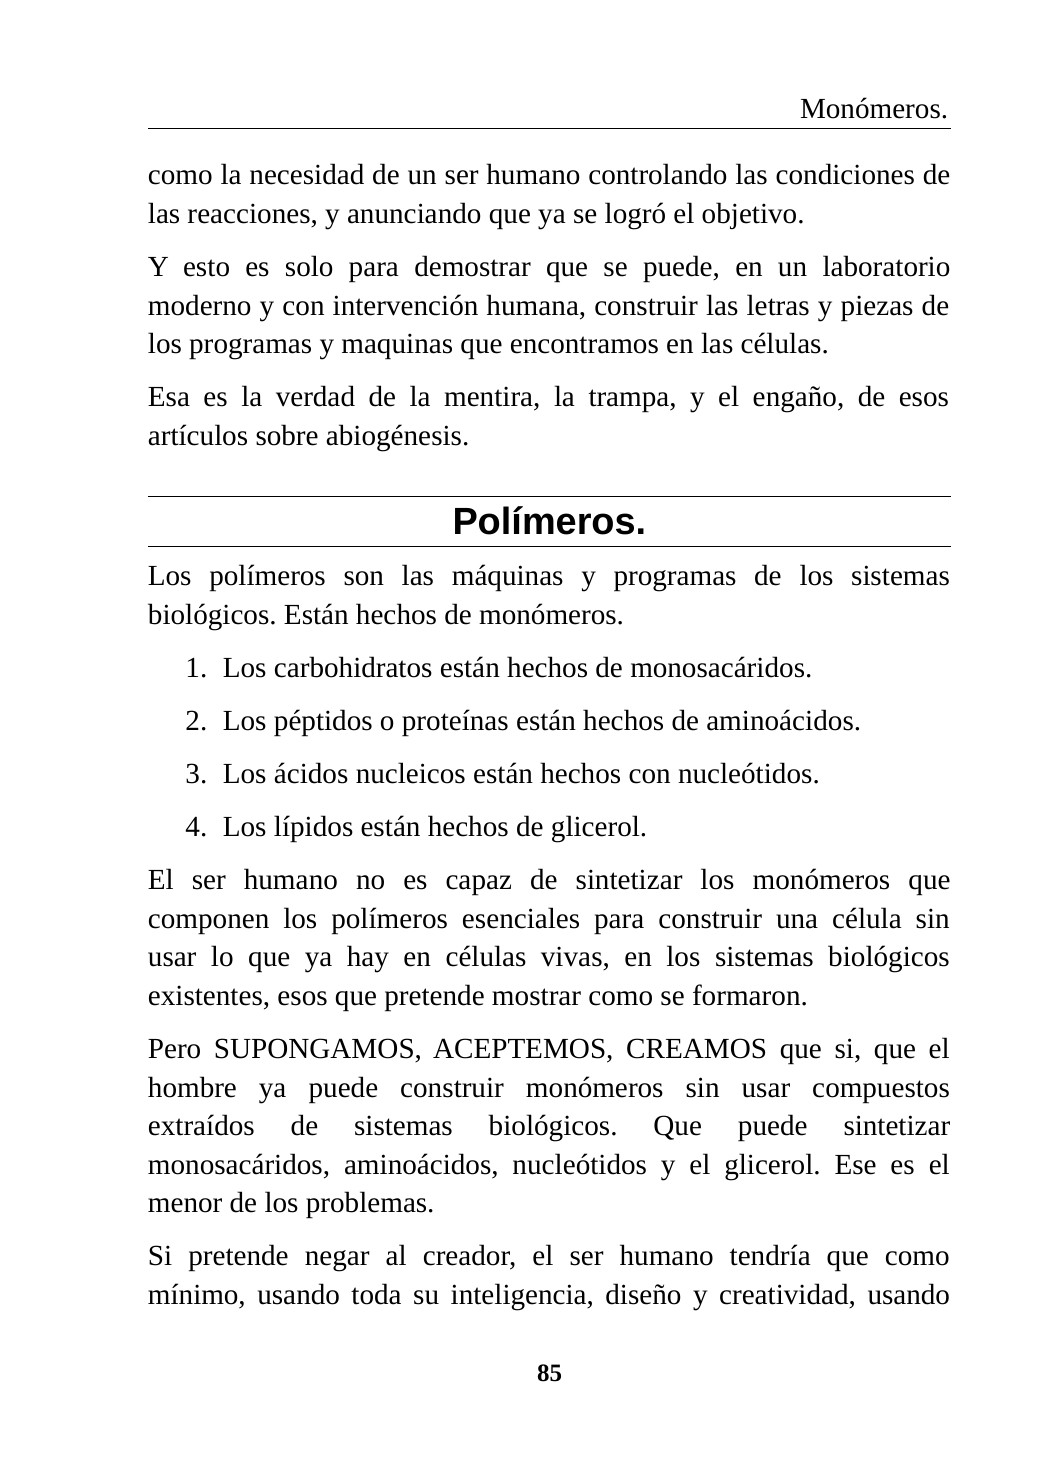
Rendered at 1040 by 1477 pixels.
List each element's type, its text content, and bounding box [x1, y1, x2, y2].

list Los carbohidratos están hechos de monosacáridos. [185, 650, 951, 683]
text como la necesidad de un ser humano controlando las condiciones de las reacciones, y anunciando que ya se logró el objetivo. [148, 157, 951, 229]
list Los péptidos o proteínas están hechos de aminoácidos. [185, 703, 951, 737]
text Si pretende negar al creador, el ser humano tendría que como mínimo, usando toda su inteligencia, diseño y creatividad, usando [148, 1238, 951, 1311]
subtitle Polímeros. [148, 497, 951, 546]
text Esa es la verdad de la mentira, la trampa, y el engaño, de esos artículos sobre abiogénesis. [148, 379, 951, 451]
text Los polímeros son las máquinas y programas de los sistemas biológicos. Están hechos de monómeros. [148, 558, 951, 630]
list Los ácidos nucleicos están hechos con nucleótidos. [185, 756, 951, 790]
text El ser humano no es capaz de sintetizar los monómeros que componen los polímeros esenciales para construir una célula sin usar lo que ya hay en células vivas, en los sistemas biológicos existentes, esos que pretende mostrar como se formaron. [148, 862, 951, 1012]
list Los lípidos están hechos de glicerol. [185, 809, 951, 843]
text Pero SUPONGAMOS, ACEPTEMOS, CREAMOS que si, que el hombre ya puede construir monómeros sin usar compuestos extraídos de sistemas biológicos. Que puede sintetizar monosacáridos, aminoácidos, nucleótidos y el glicerol. Ese es el menor de los problemas. [148, 1031, 951, 1219]
text Y esto es solo para demostrar que se puede, en un laboratorio moderno y con intervención humana, construir las letras y piezas de los programas y maquinas que encontramos en las células. [148, 249, 951, 360]
